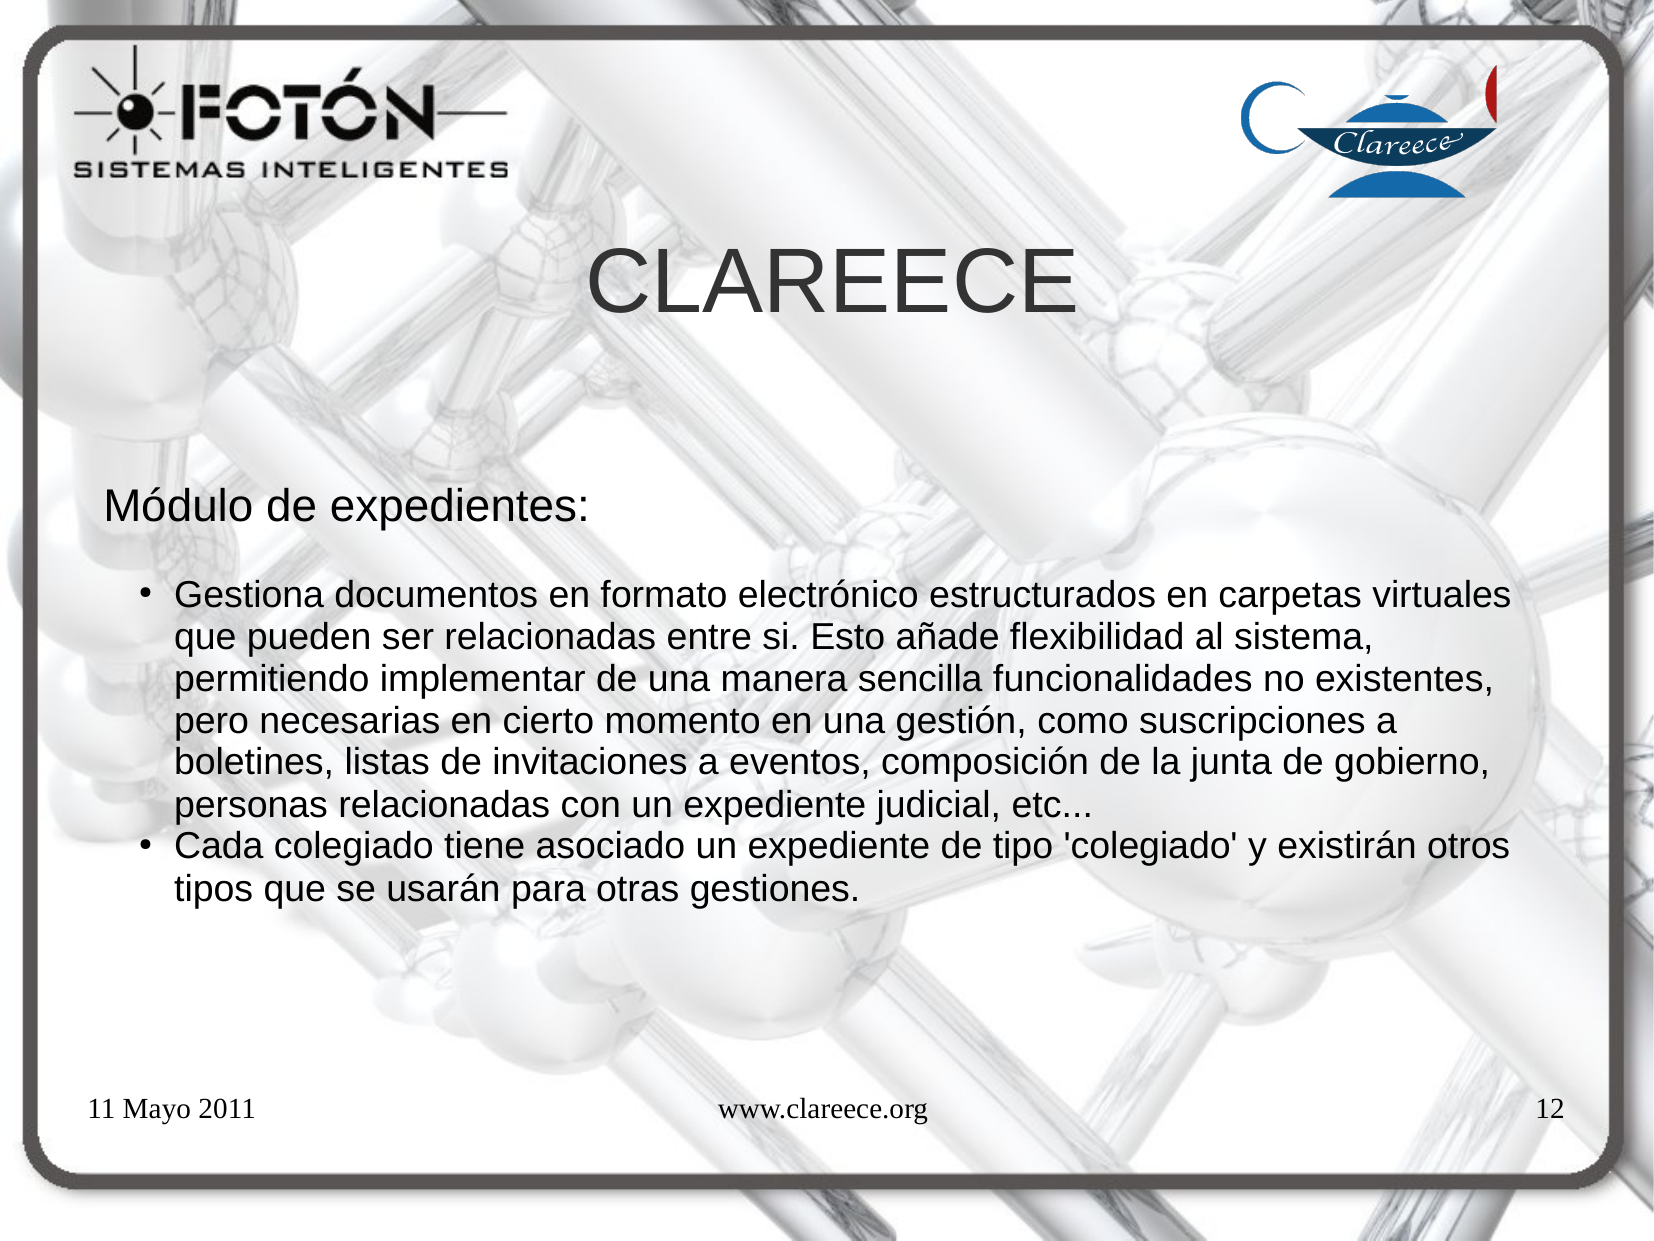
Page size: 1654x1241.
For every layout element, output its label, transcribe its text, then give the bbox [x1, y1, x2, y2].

text_box Módulo de expedientes: Gestiona documentos en formato electrónico estructurados en carpetas virtuales que pueden ser relacionadas entre si. Esto añade flexibilidad al sistema, permitiendo implementar de una manera sencilla funcionalidades no existentes, pero necesarias en cierto momento en una gestión, como suscripciones a boletines, listas de invitaciones a eventos, composición de la junta de gobierno, personas relacionadas con un expediente judicial, etc... Cada colegiado tiene asociado un expediente de tipo 'colegiado' y existirán otros tipos que se usarán para otras gestiones. [88, 472, 1536, 1034]
title CLAREECE [88, 177, 1577, 385]
picture [0, 0, 1654, 1241]
